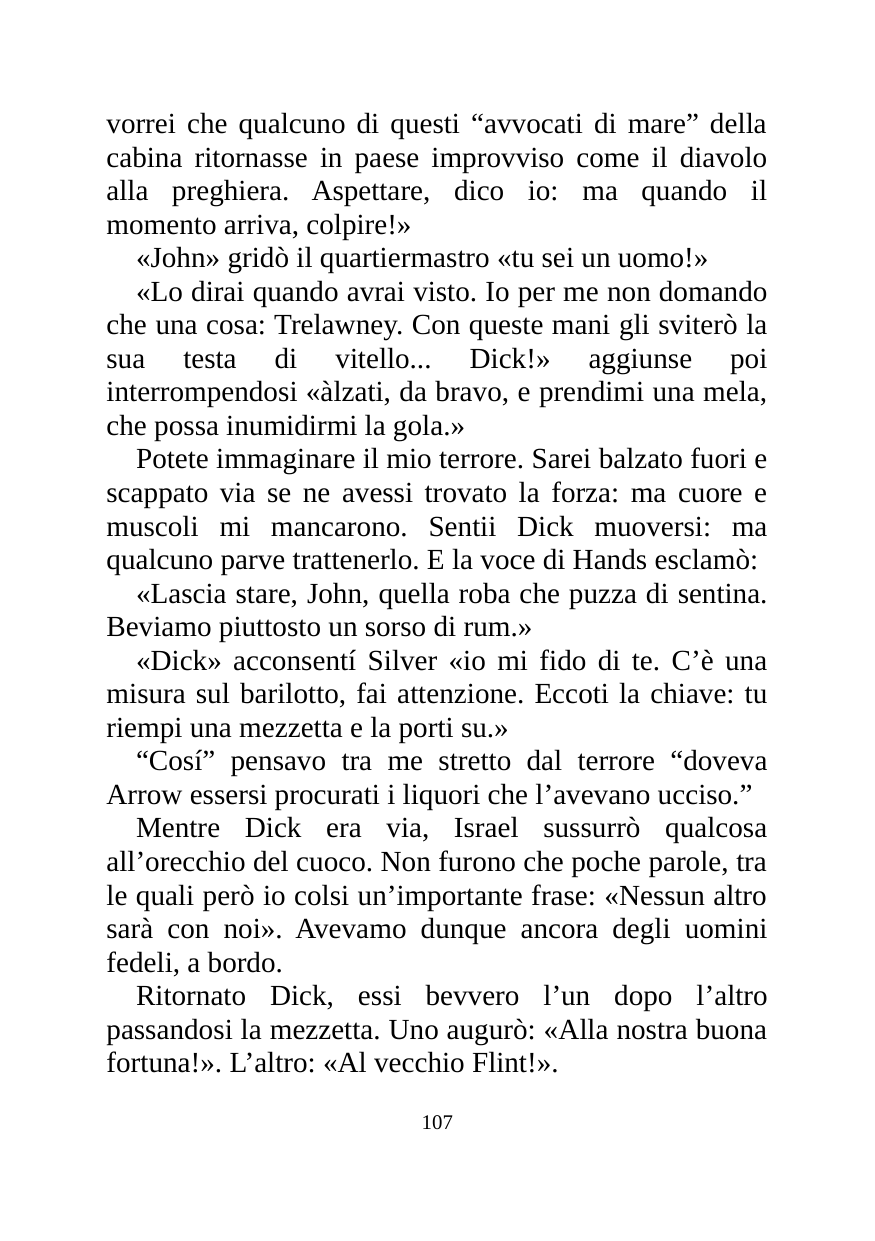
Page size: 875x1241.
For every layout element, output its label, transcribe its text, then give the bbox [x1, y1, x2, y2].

text vorrei che qualcuno di questi “avvocati di mare” della cabina ritornasse in paese improvviso come il diavolo alla preghiera. Aspettare, dico io: ma quando il momento arriva, colpire!» [106, 106, 768, 240]
text «Lascia stare, John, quella roba che puzza di sentina. Beviamo piuttosto un sorso di rum.» [106, 576, 768, 643]
text Ritornato Dick, essi bevvero l’un dopo l’altro passandosi la mezzetta. Uno augurò: «Alla nostra buona fortuna!». L’altro: «Al vecchio Flint!». [106, 978, 768, 1079]
text «John» gridò il quartiermastro «tu sei un uomo!» [106, 240, 768, 274]
text «Lo dirai quando avrai visto. Io per me non domando che una cosa: Trelawney. Con queste mani gli sviterò la sua testa di vitello... Dick!» aggiunse poi interrompendosi «àlzati, da bravo, e prendimi una mela, che possa inumidirmi la gola.» [106, 274, 768, 442]
text “Cosí” pensavo tra me stretto dal terrore “doveva Arrow essersi procurati i liquori che l’avevano ucciso.” [106, 743, 768, 811]
text Potete immaginare il mio terrore. Sarei balzato fuori e scappato via se ne avessi trovato la forza: ma cuore e muscoli mi mancarono. Sentii Dick muoversi: ma qualcuno parve trattenerlo. E la voce di Hands esclamò: [106, 442, 768, 576]
text «Dick» acconsentí Silver «io mi fido di te. C’è una misura sul barilotto, fai attenzione. Eccoti la chiave: tu riempi una mezzetta e la porti su.» [106, 643, 768, 743]
text Mentre Dick era via, Israel sussurrò qualcosa all’orecchio del cuoco. Non furono che poche parole, tra le quali però io colsi un’importante frase: «Nessun altro sarà con noi». Avevamo dunque ancora degli uomini fedeli, a bordo. [106, 811, 768, 978]
